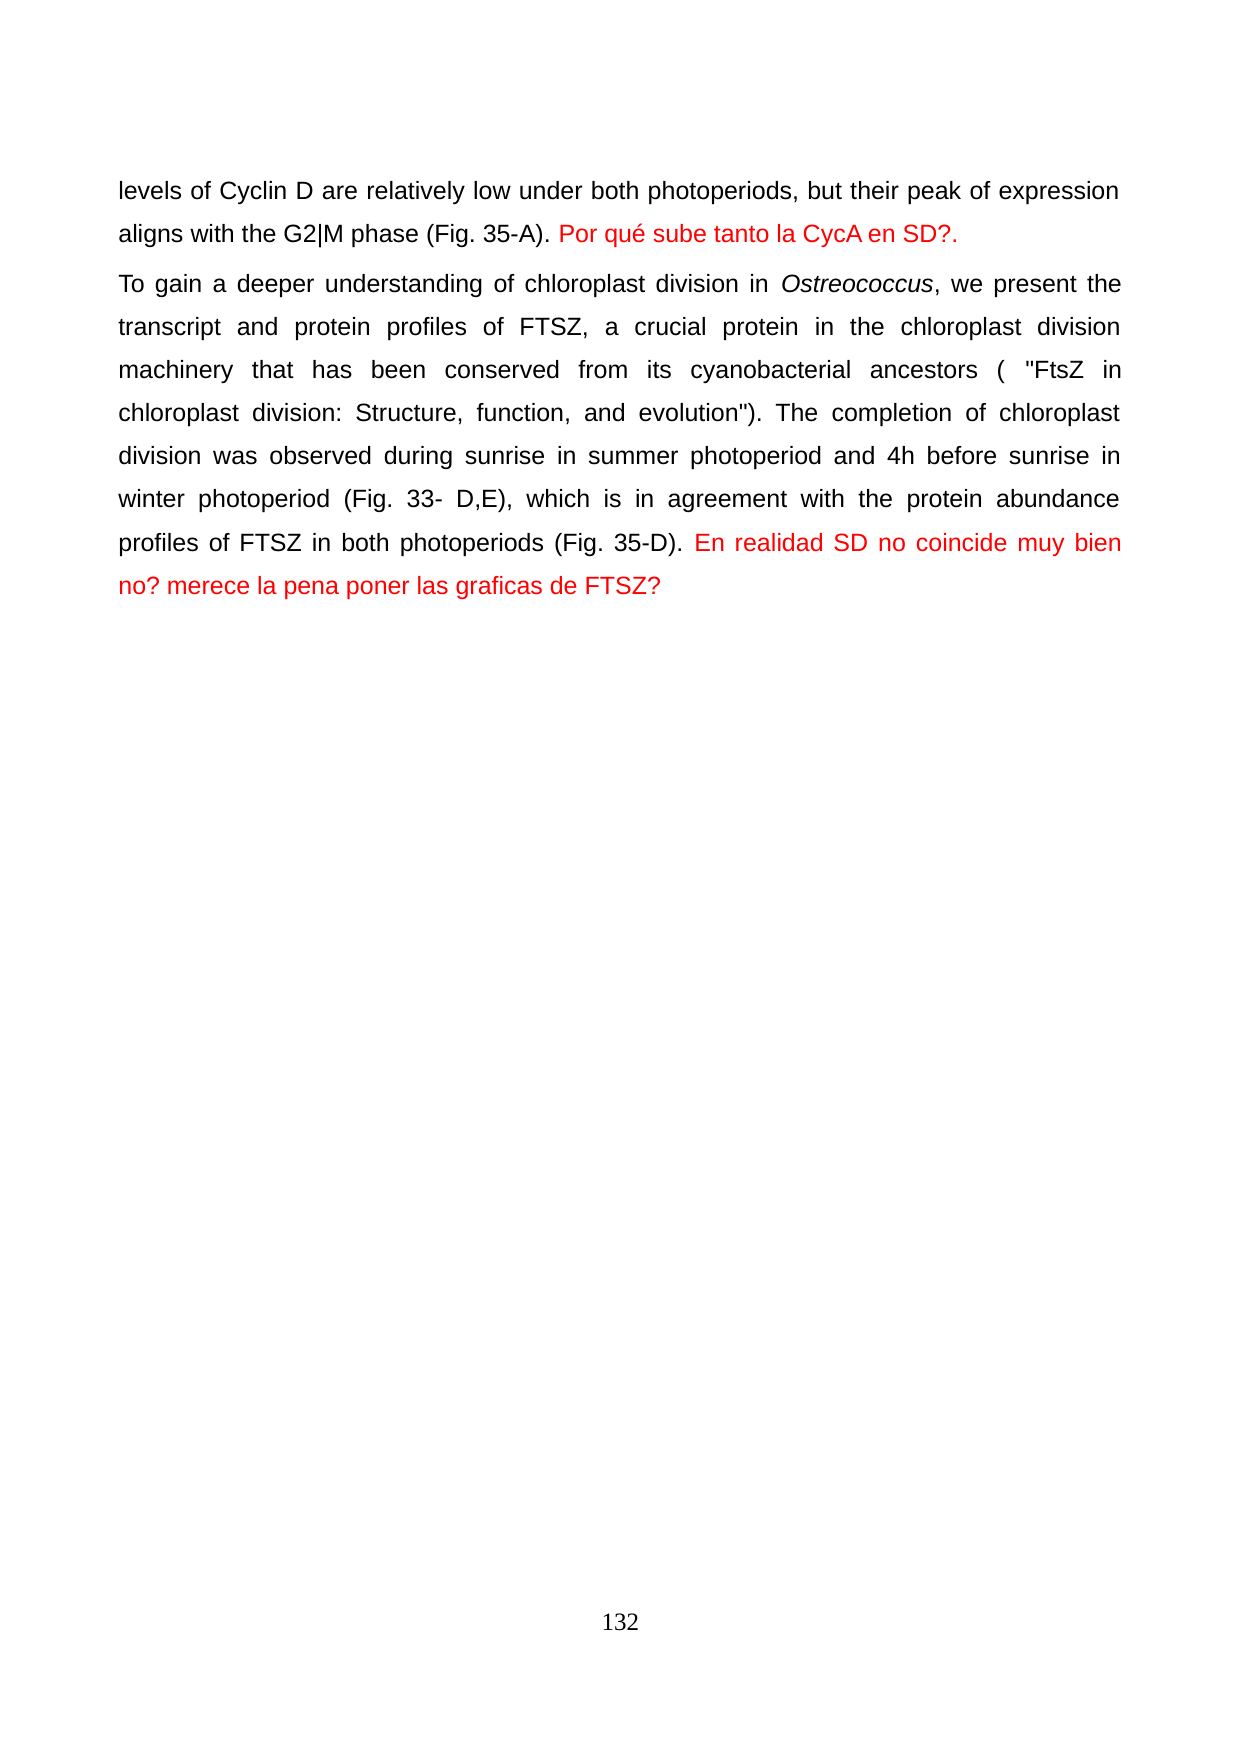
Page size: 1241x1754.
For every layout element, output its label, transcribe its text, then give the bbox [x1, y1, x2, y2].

text levels of Cyclin D are relatively low under both photoperiods, but their peak of expression aligns with the G2|M phase (Fig. 35-A). Por qué sube tanto la CycA en SD?. [118, 176, 1122, 248]
text To gain a deeper understanding of chloroplast division in Ostreococcus, we present the transcript and protein profiles of FTSZ, a crucial protein in the chloroplast division machinery that has been conserved from its cyanobacterial ancestors ( "FtsZ in chloroplast division: Structure, function, and evolution"). The completion of chloroplast division was observed during sunrise in summer photoperiod and 4h before sunrise in winter photoperiod (Fig. 33- D,E), which is in agreement with the protein abundance profiles of FTSZ in both photoperiods (Fig. 35-D). En realidad SD no coincide muy bien no? merece la pena poner las graficas de FTSZ? [118, 269, 1122, 599]
